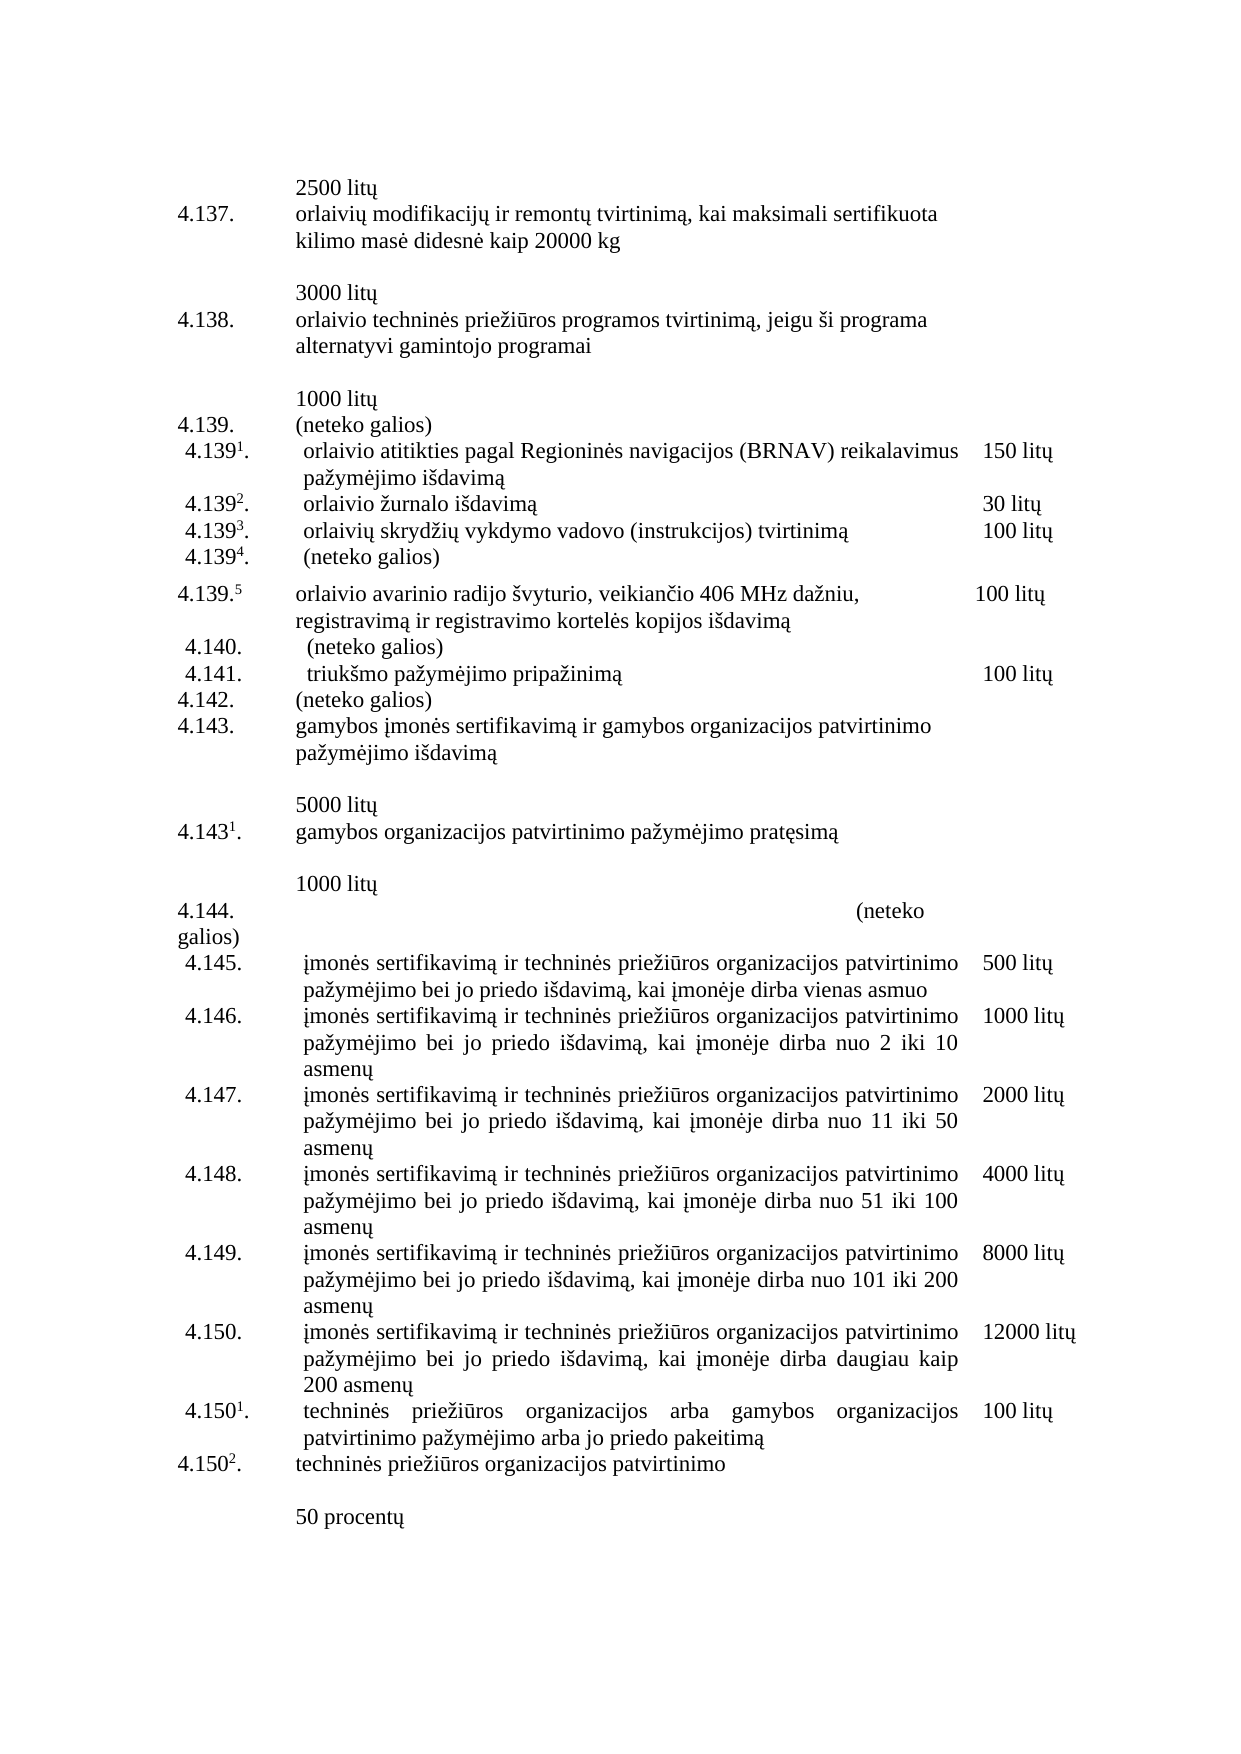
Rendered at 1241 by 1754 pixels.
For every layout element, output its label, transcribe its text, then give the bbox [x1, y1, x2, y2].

table_cell techninės priežiūros organizacijos arba gamybos organizacijos patvirtinimo pažymėjimo arba jo priedo pakeitimą [292, 1398, 971, 1450]
text 2500 litų [177, 148, 945, 200]
table_header įmonės sertifikavimą ir techninės priežiūros organizacijos patvirtinimo pažymėjimo bei jo priedo išdavimą, kai įmonėje dirba vienas asmuo [292, 950, 971, 1002]
table_cell 30 litų [971, 490, 1144, 517]
table_cell orlaivio žurnalo išdavimą [292, 490, 971, 517]
text registravimą ir registravimo kortelės kopijos išdavimą [162, 607, 1122, 633]
table_cell (neteko galios) [292, 543, 971, 569]
table_cell įmonės sertifikavimą ir techninės priežiūros organizacijos patvirtinimo pažymėjimo bei jo priedo išdavimą, kai įmonėje dirba nuo 2 iki 10 asmenų [292, 1002, 971, 1081]
table_cell [971, 543, 1144, 569]
table_cell 100 litų [971, 660, 1144, 686]
text 4.1502. techninės priežiūros organizacijos patvirtinimo 50 procentų [177, 1450, 945, 1529]
text 4.1431. gamybos organizacijos patvirtinimo pažymėjimo pratęsimą 1000 litų [177, 818, 945, 897]
table_cell 4.141. [174, 660, 292, 686]
table_header 4.140. [174, 633, 292, 659]
text 4.138. orlaivio techninės priežiūros programos tvirtinimą, jeigu ši programa alternatyvi gamintojo programai 1000 litų [177, 306, 945, 411]
table_cell 4.149. [174, 1239, 292, 1318]
table_cell 4.1392. [174, 490, 292, 517]
text 4.142. (neteko galios) [177, 686, 945, 712]
table_header 4.145. [174, 950, 292, 1002]
text 4.143. gamybos įmonės sertifikavimą ir gamybos organizacijos patvirtinimo pažymėjimo išdavimą 5000 litų [177, 712, 945, 818]
table_header (neteko galios) [292, 633, 971, 659]
table_header 150 litų [971, 438, 1144, 490]
table_cell 4.150. [174, 1319, 292, 1397]
table_cell 100 litų [971, 1398, 1144, 1450]
table_cell 2000 litų [971, 1081, 1144, 1160]
text 4.139. (neteko galios) [177, 411, 945, 438]
table_cell 4.1393. [174, 517, 292, 543]
table_cell 4.1501. [174, 1398, 292, 1450]
table_cell 100 litų [971, 517, 1144, 543]
table_cell įmonės sertifikavimą ir techninės priežiūros organizacijos patvirtinimo pažymėjimo bei jo priedo išdavimą, kai įmonėje dirba nuo 101 iki 200 asmenų [292, 1239, 971, 1318]
table_header [971, 633, 1144, 659]
table_cell 4000 litų [971, 1160, 1144, 1239]
table_header 4.1391. [174, 438, 292, 490]
text 4.139.5 orlaivio avarinio radijo švyturio, veikiančio 406 MHz dažniu, 100 litų [177, 569, 1122, 607]
table_cell 4.1394. [174, 543, 292, 569]
table_header 500 litų [971, 950, 1144, 1002]
list (neteko galios) [177, 897, 945, 949]
table_cell įmonės sertifikavimą ir techninės priežiūros organizacijos patvirtinimo pažymėjimo bei jo priedo išdavimą, kai įmonėje dirba nuo 11 iki 50 asmenų [292, 1081, 971, 1160]
table_cell 1000 litų [971, 1002, 1144, 1081]
text 4.137. orlaivių modifikacijų ir remontų tvirtinimą, kai maksimali sertifikuota kilimo masė didesnė kaip 20000 kg 3000 litų [177, 200, 945, 306]
table_cell triukšmo pažymėjimo pripažinimą [292, 660, 971, 686]
table_header orlaivio atitikties pagal Regioninės navigacijos (BRNAV) reikalavimus pažymėjimo išdavimą [292, 438, 971, 490]
table_cell 4.148. [174, 1160, 292, 1239]
table_cell įmonės sertifikavimą ir techninės priežiūros organizacijos patvirtinimo pažymėjimo bei jo priedo išdavimą, kai įmonėje dirba nuo 51 iki 100 asmenų [292, 1160, 971, 1239]
table_cell 4.147. [174, 1081, 292, 1160]
table_cell 8000 litų [971, 1239, 1144, 1318]
table_cell 12000 litų [971, 1319, 1144, 1397]
table_cell orlaivių skrydžių vykdymo vadovo (instrukcijos) tvirtinimą [292, 517, 971, 543]
table_cell įmonės sertifikavimą ir techninės priežiūros organizacijos patvirtinimo pažymėjimo bei jo priedo išdavimą, kai įmonėje dirba daugiau kaip 200 asmenų [292, 1319, 971, 1397]
table_cell 4.146. [174, 1002, 292, 1081]
